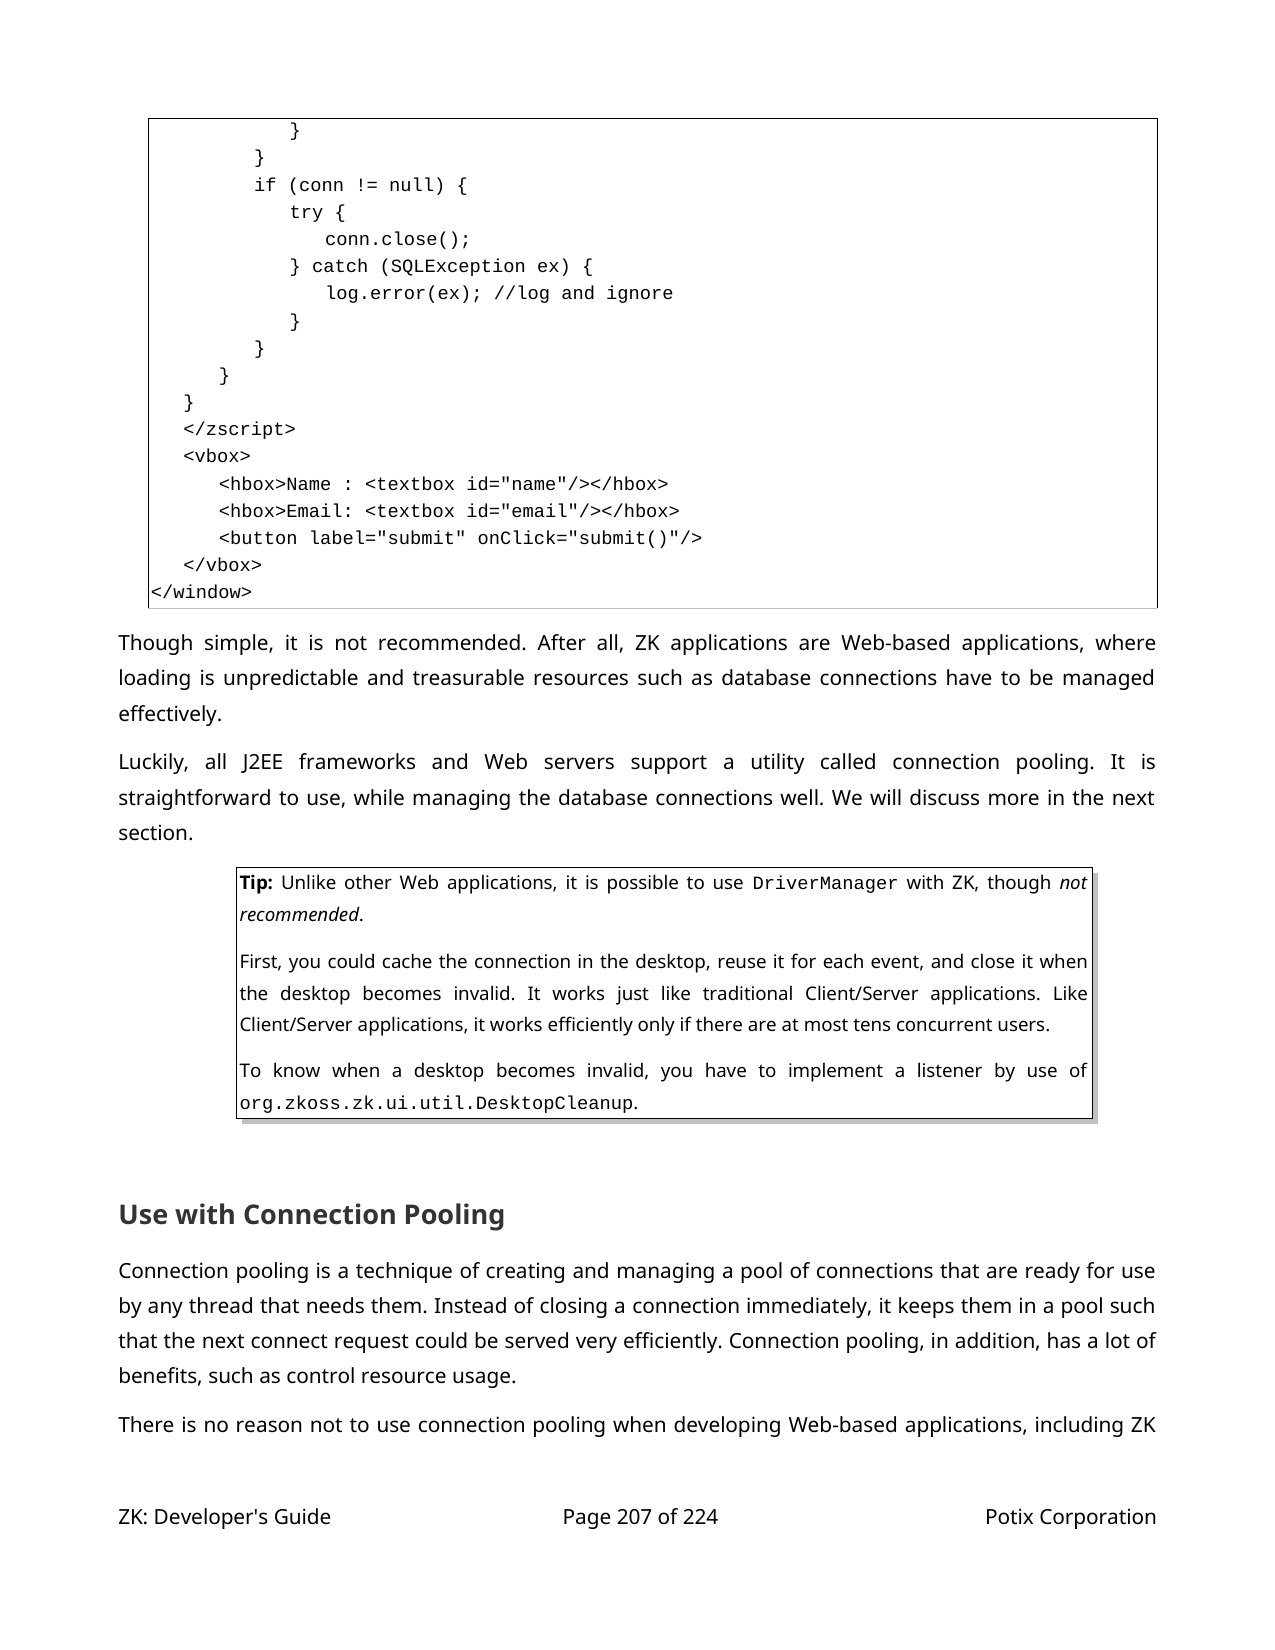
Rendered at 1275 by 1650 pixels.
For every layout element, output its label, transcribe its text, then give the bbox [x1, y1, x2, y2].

text } [149, 308, 1157, 333]
text </window> [149, 580, 1157, 608]
text Though simple, it is not recommended. After all, ZK applications are Web-based applications, where loading is unpredictable and treasurable resources such as database connections have to be managed effectively. [118, 628, 1157, 727]
text conn.close(); [149, 227, 1157, 251]
text <hbox>Email: <textbox id="email"/></hbox> [149, 499, 1157, 523]
text Luckily, all J2EE frameworks and Web servers support a utility called connection pooling. It is straightforward to use, while managing the database connections well. We will discuss more in the next section. [118, 747, 1157, 846]
text Tip: Unlike other Web applications, it is possible to use DriverManager with ZK, though not recommended. [237, 868, 1092, 927]
text Connection pooling is a technique of creating and managing a pool of connections that are ready for use by any thread that needs them. Instead of closing a connection immediately, it keeps them in a pool such that the next connect request could be served very efficiently. Connection pooling, in addition, has a lot of benefits, such as control resource usage. [118, 1256, 1157, 1389]
text } [149, 119, 1157, 142]
text <hbox>Name : <textbox id="name"/></hbox> [149, 472, 1157, 496]
text try { [149, 200, 1157, 224]
text } [149, 390, 1157, 414]
text } [149, 363, 1157, 387]
text First, you could cache the connection in the desktop, reuse it for each event, and close it when the desktop becomes invalid. It works just like traditional Client/Server applications. Like Client/Server applications, it works efficiently only if there are at most tens concurrent users. [237, 945, 1092, 1037]
subtitle Use with Connection Pooling [118, 1195, 1157, 1232]
text } [149, 336, 1157, 360]
text <vbox> [149, 444, 1157, 469]
text There is no reason not to use connection pooling when developing Web-based applications, including ZK [118, 1410, 1157, 1438]
text <button label="submit" onClick="submit()"/> [149, 526, 1157, 550]
text } catch (SQLException ex) { [149, 254, 1157, 278]
text To know when a desktop becomes invalid, you have to implement a listener by use of org.zkoss.zk.ui.util.DesktopCleanup. [237, 1055, 1092, 1118]
text } [149, 145, 1157, 169]
text </zscript> [149, 417, 1157, 441]
text </vbox> [149, 553, 1157, 577]
text log.error(ex); //log and ignore [149, 281, 1157, 306]
text if (conn != null) { [149, 172, 1157, 197]
